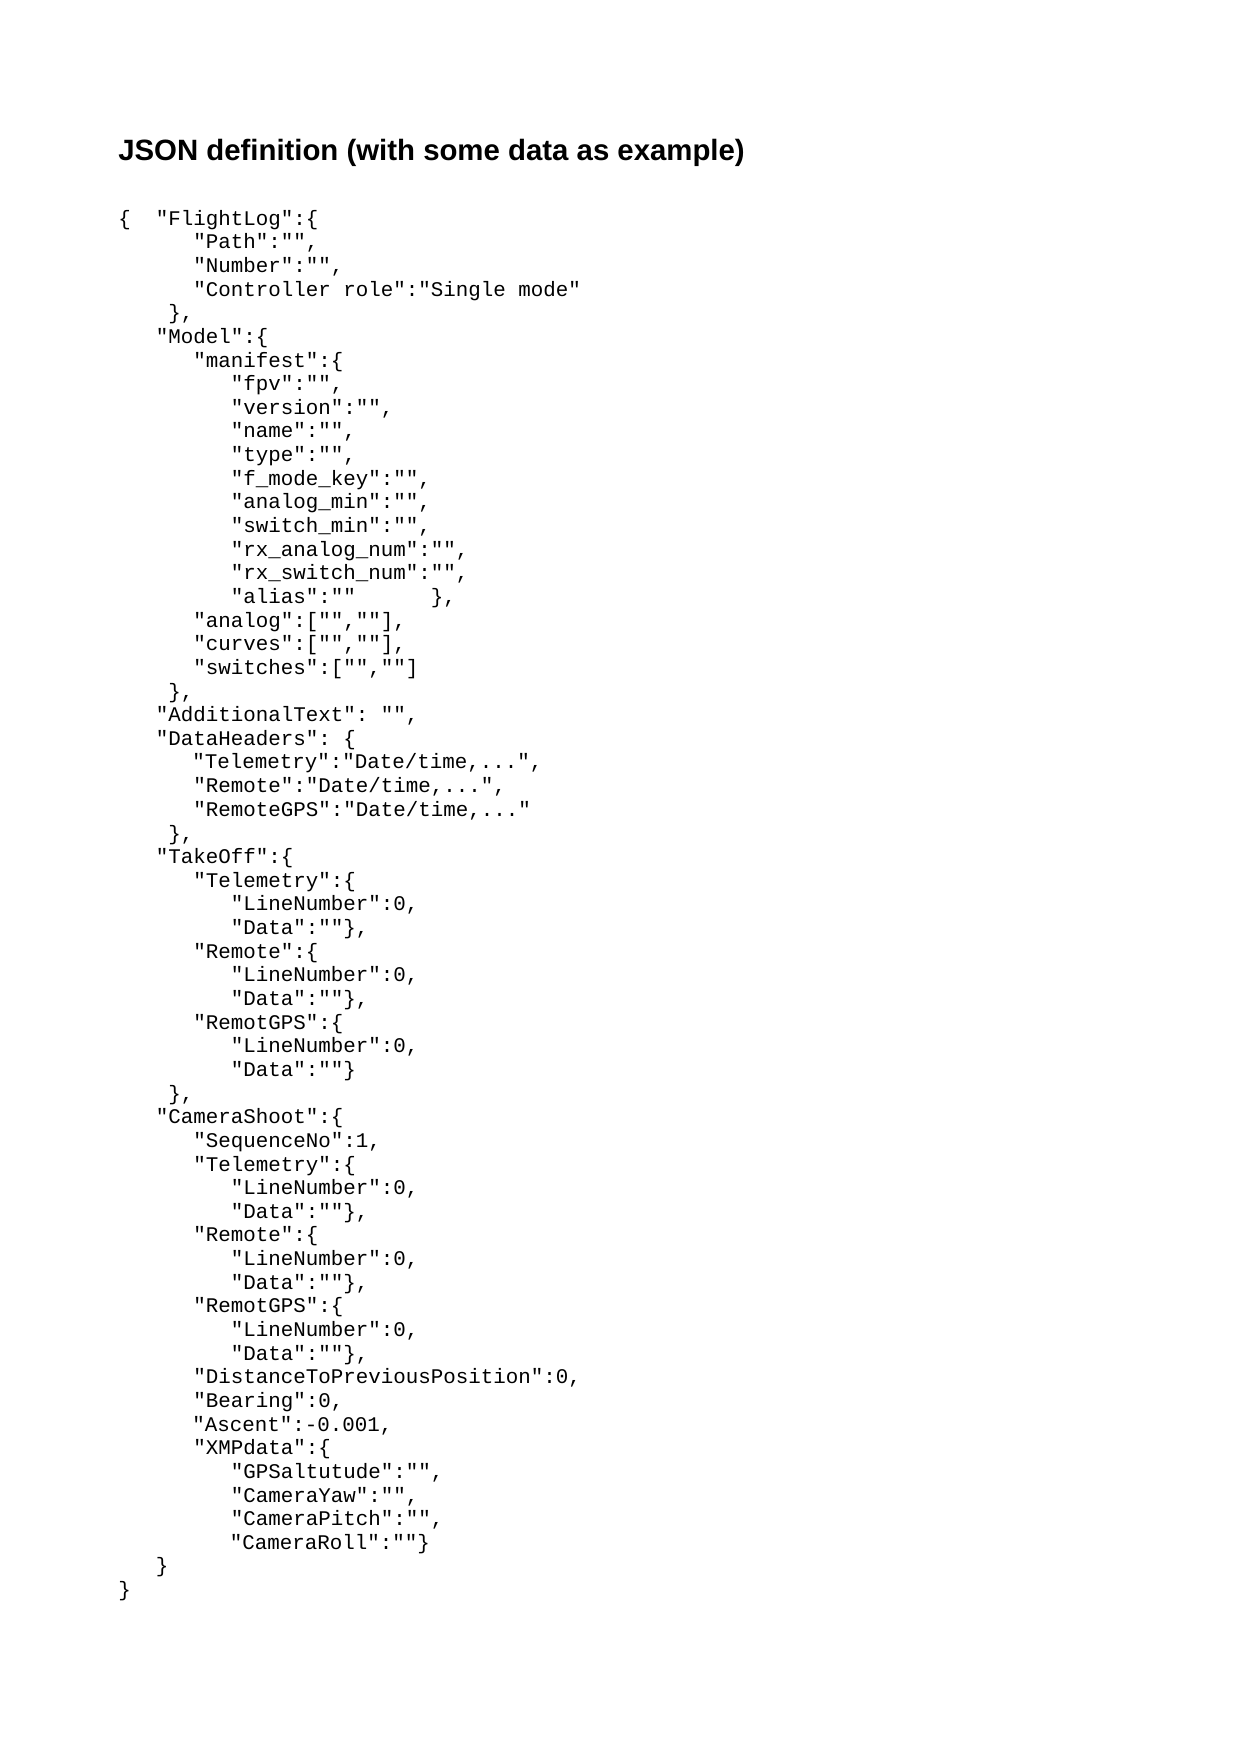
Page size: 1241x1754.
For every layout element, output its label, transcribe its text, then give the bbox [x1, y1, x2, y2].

text "CameraShoot":{ [118, 1106, 1122, 1130]
text "Remote":{ [118, 1224, 1122, 1248]
text } [118, 1556, 1122, 1579]
text "version":"", [118, 397, 1122, 421]
text "switch_min":"", [118, 515, 1122, 539]
text "Telemetry":"Date/time,...", [118, 752, 1122, 775]
text "manifest":{ [118, 349, 1122, 373]
text "Data":""}, [118, 1343, 1122, 1366]
text "AdditionalText": "", [118, 704, 1122, 728]
text "type":"", [118, 444, 1122, 468]
text "LineNumber":0, [118, 1248, 1122, 1272]
text "Controller role":"Single mode" [118, 279, 1122, 302]
text "LineNumber":0, [118, 1035, 1122, 1059]
text "RemotGPS":{ [118, 1012, 1122, 1035]
text "Data":""} [118, 1059, 1122, 1083]
text "f_mode_key":"", [118, 468, 1122, 491]
text "analog_min":"", [118, 491, 1122, 515]
text "CameraRoll":""} [118, 1532, 1122, 1556]
text "TakeOff":{ [118, 846, 1122, 870]
text }, [118, 822, 1122, 846]
text }, [118, 681, 1122, 704]
text "DataHeaders": { [118, 728, 1122, 752]
text }, [118, 1083, 1122, 1106]
text "XMPdata":{ [118, 1437, 1122, 1461]
text "Data":""}, [118, 988, 1122, 1012]
text "fpv":"", [118, 373, 1122, 397]
text "Path":"", [118, 231, 1122, 255]
text "RemoteGPS":"Date/time,..." [118, 799, 1122, 822]
text "Remote":{ [118, 941, 1122, 964]
text "Number":"", [118, 255, 1122, 279]
text } [118, 1579, 1122, 1603]
text "GPSaltutude":"", [118, 1461, 1122, 1484]
text "LineNumber":0, [118, 893, 1122, 917]
text "Data":""}, [118, 1272, 1122, 1295]
text "CameraPitch":"", [118, 1508, 1122, 1532]
text "Telemetry":{ [118, 870, 1122, 893]
text "LineNumber":0, [118, 1177, 1122, 1201]
text "analog":["",""], [118, 610, 1122, 633]
subtitle JSON definition (with some data as example) [118, 133, 1122, 166]
text "alias":"" }, [118, 586, 1122, 610]
text "rx_switch_num":"", [118, 562, 1122, 586]
text "Data":""}, [118, 917, 1122, 941]
text { "FlightLog":{ [118, 208, 1122, 231]
text "SequenceNo":1, [118, 1130, 1122, 1153]
text "DistanceToPreviousPosition":0, [118, 1366, 1122, 1390]
text "LineNumber":0, [118, 1319, 1122, 1343]
text "Data":""}, [118, 1201, 1122, 1224]
text "Bearing":0, [118, 1390, 1122, 1414]
text "Telemetry":{ [118, 1153, 1122, 1177]
text "switches":["",""] [118, 657, 1122, 681]
text "rx_analog_num":"", [118, 539, 1122, 562]
text "RemotGPS":{ [118, 1295, 1122, 1319]
text "curves":["",""], [118, 633, 1122, 657]
text }, [118, 302, 1122, 326]
text "Ascent":-0.001, [118, 1414, 1122, 1437]
text "Remote":"Date/time,...", [118, 775, 1122, 799]
text "CameraYaw":"", [118, 1484, 1122, 1508]
text "Model":{ [118, 326, 1122, 349]
text "name":"", [118, 421, 1122, 444]
text "LineNumber":0, [118, 964, 1122, 988]
